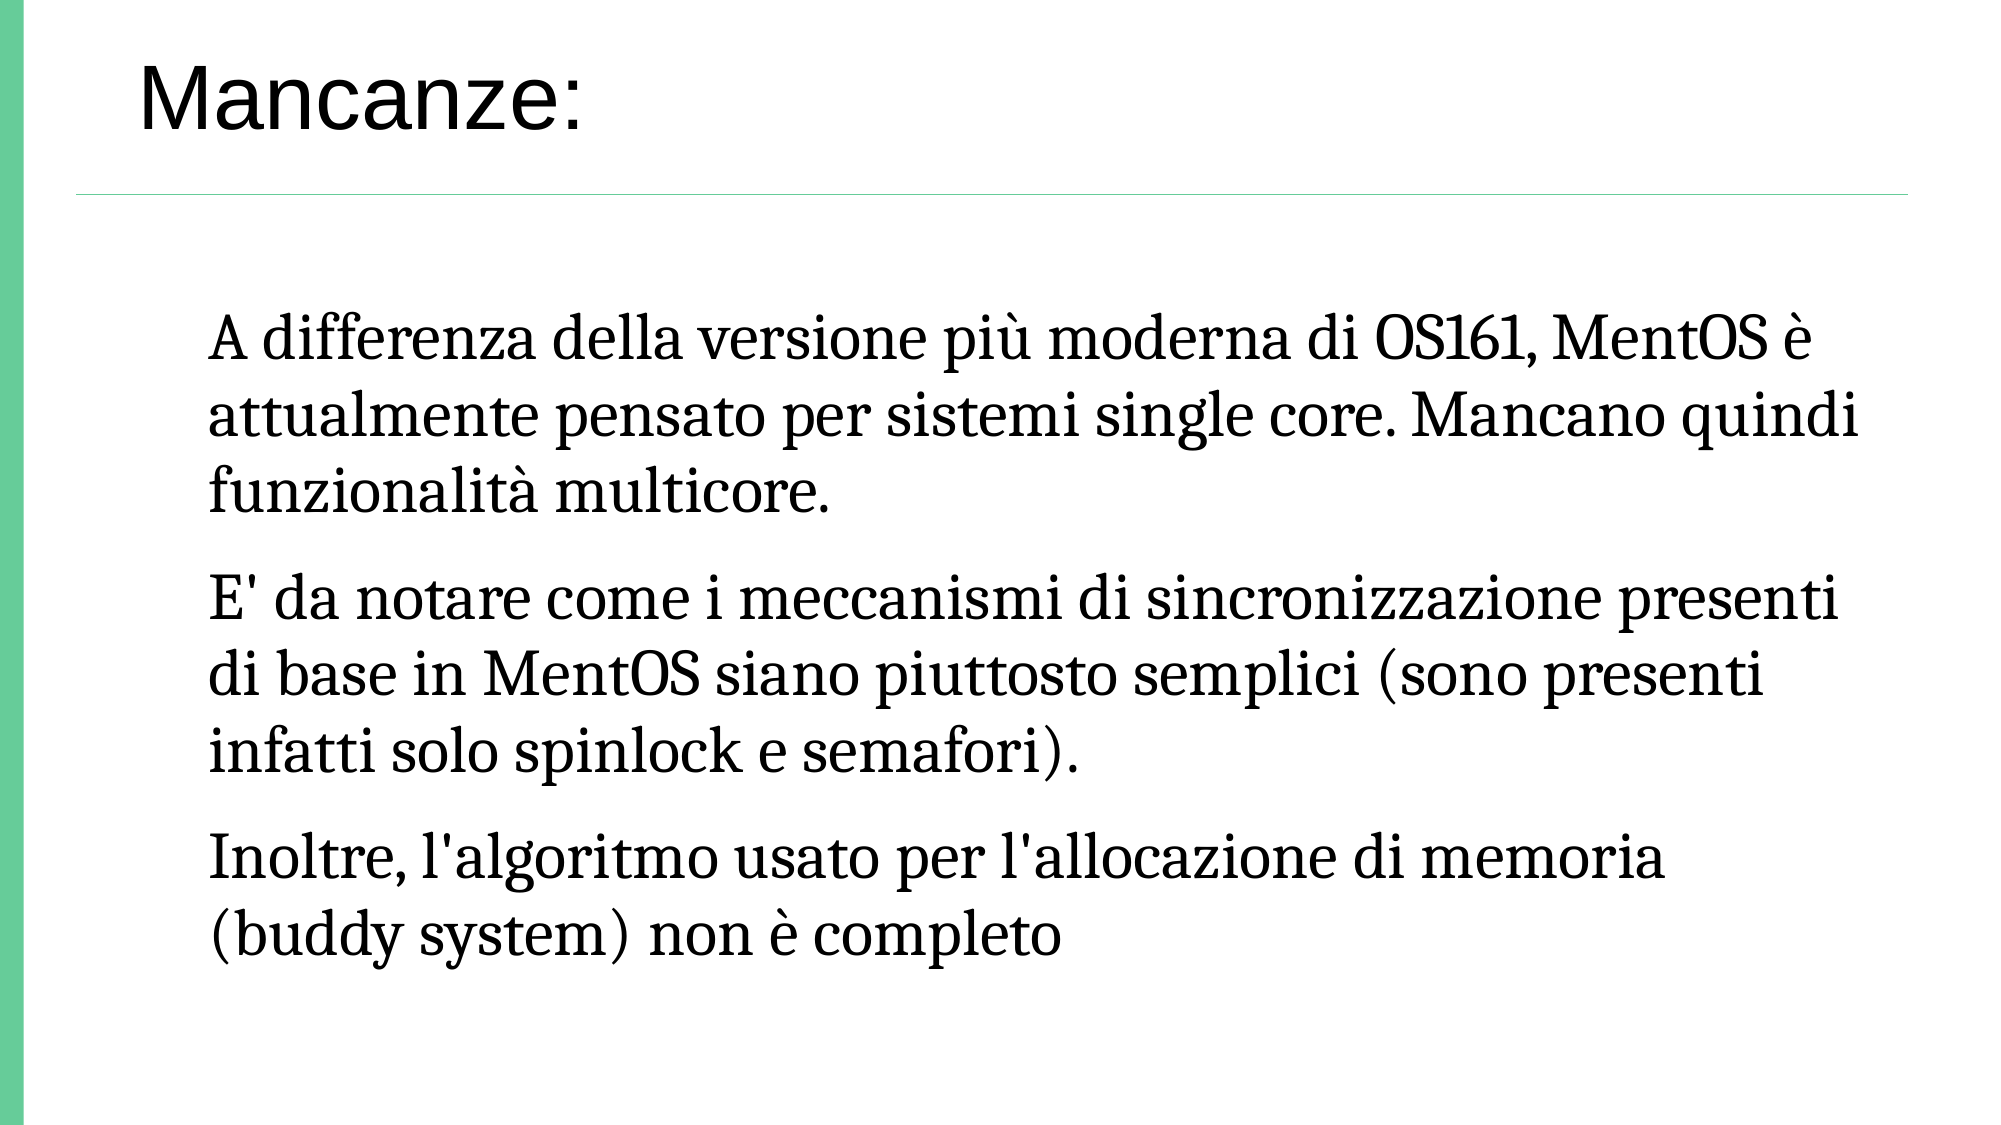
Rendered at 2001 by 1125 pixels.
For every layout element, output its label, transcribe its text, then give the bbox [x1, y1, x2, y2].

title Mancanze: [137, 6, 1863, 189]
text_box [0, 0, 24, 1125]
list A differenza della versione più moderna di OS161, MentOS è attualmente pensato per sistemi single core. Mancano quindi funzionalità multicore. E' da notare come i meccanismi di sincronizzazione presenti di base in MentOS siano piuttosto semplici (sono presenti infatti solo spinlock e semafori). Inoltre, l'algoritmo usato per l'allocazione di memoria (buddy system) non è completo [137, 299, 1863, 1014]
